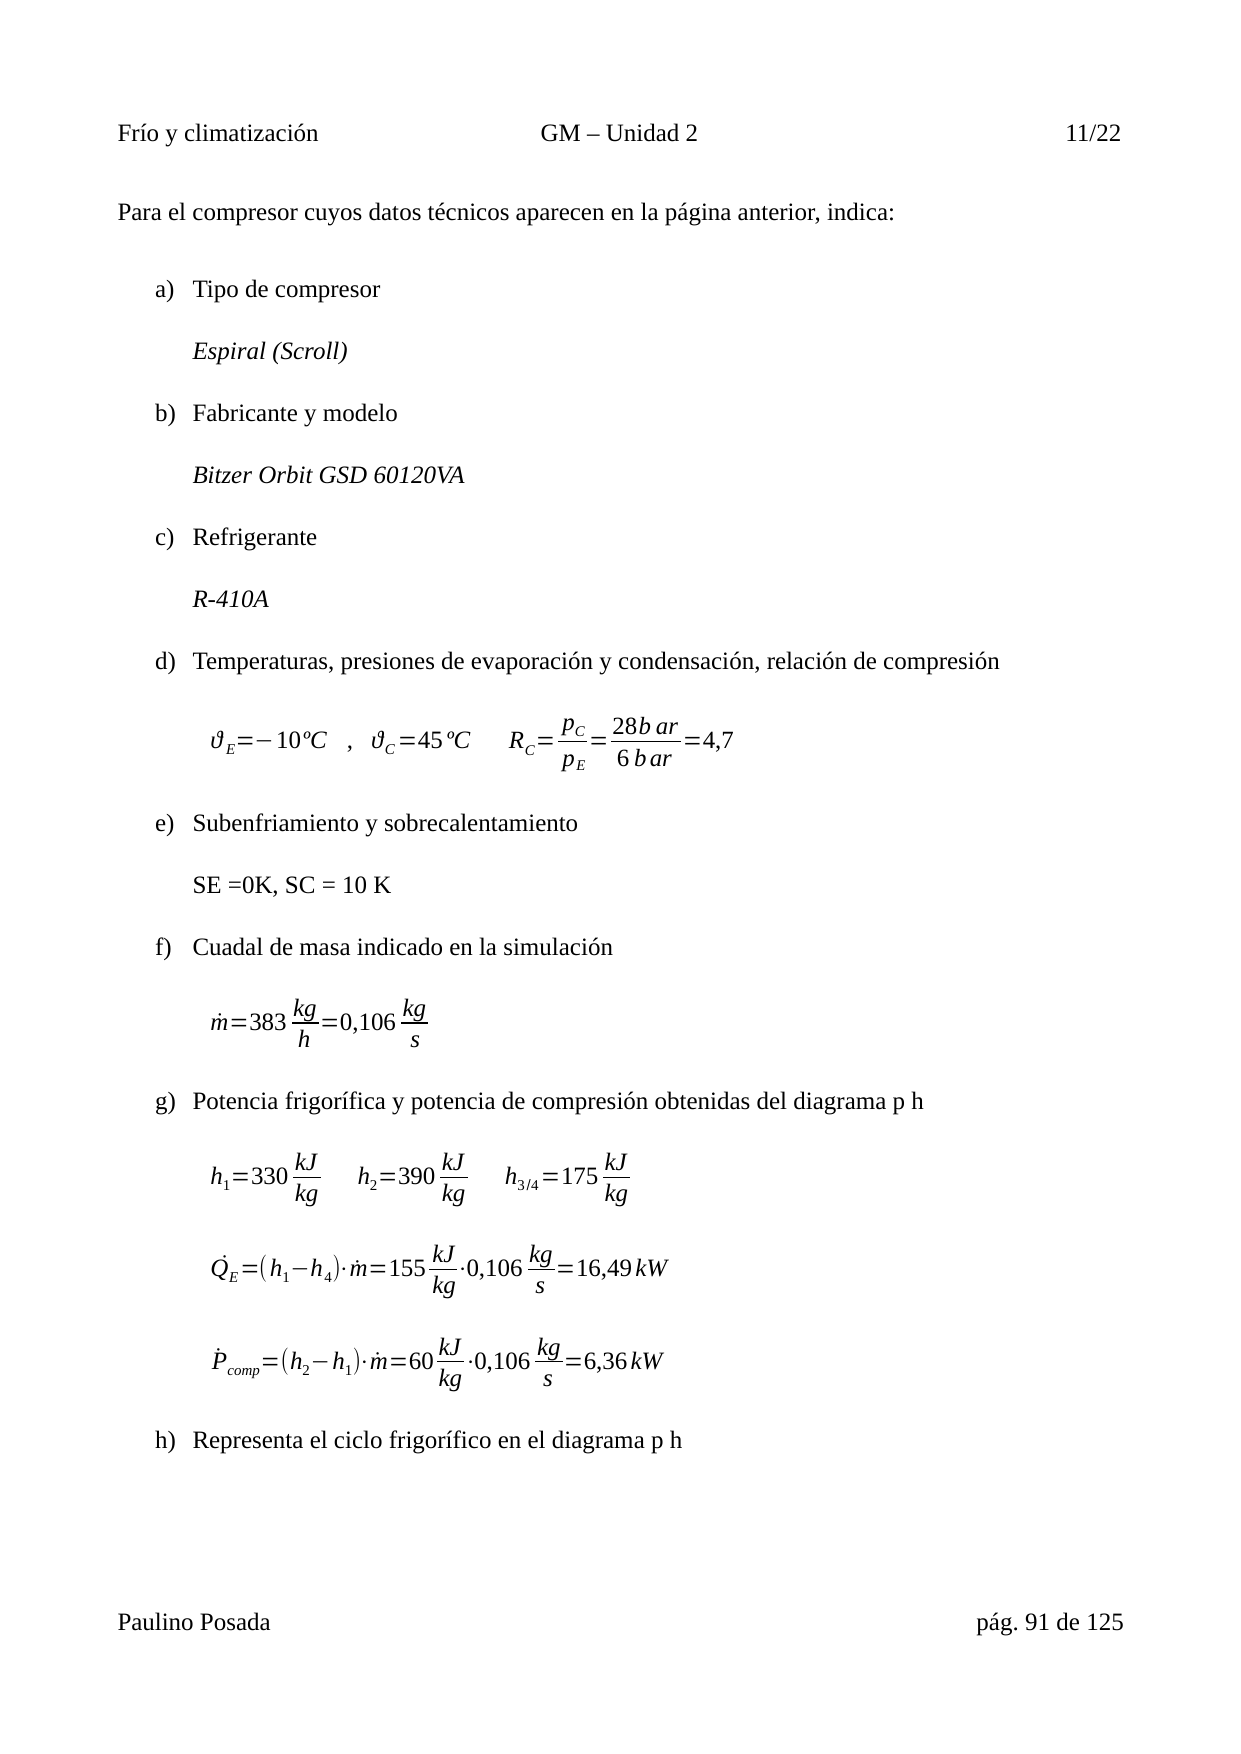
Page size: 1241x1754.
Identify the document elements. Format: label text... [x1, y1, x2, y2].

list R-410A [155, 584, 1123, 613]
list Bitzer Orbit GSD 60120VA [155, 460, 1123, 489]
list , [155, 708, 1123, 774]
list Cuadal de masa indicado en la simulación [155, 932, 1123, 961]
list Subenfriamiento y sobrecalentamiento [155, 808, 1123, 837]
list Representa el ciclo frigorífico en el diagrama p h [155, 1425, 1123, 1454]
list SE =0K, SC = 10 K [155, 870, 1123, 899]
text Para el compresor cuyos datos técnicos aparecen en la página anterior, indica: [117, 197, 1123, 226]
list Potencia frigorífica y potencia de compresión obtenidas del diagrama p h [155, 1086, 1123, 1115]
list Refrigerante [155, 522, 1123, 551]
list Espiral (Scroll) [155, 336, 1123, 364]
list Tipo de compresor [155, 274, 1123, 302]
list Fabricante y modelo [155, 398, 1123, 427]
list Temperaturas, presiones de evaporación y condensación, relación de compresión [155, 646, 1123, 675]
